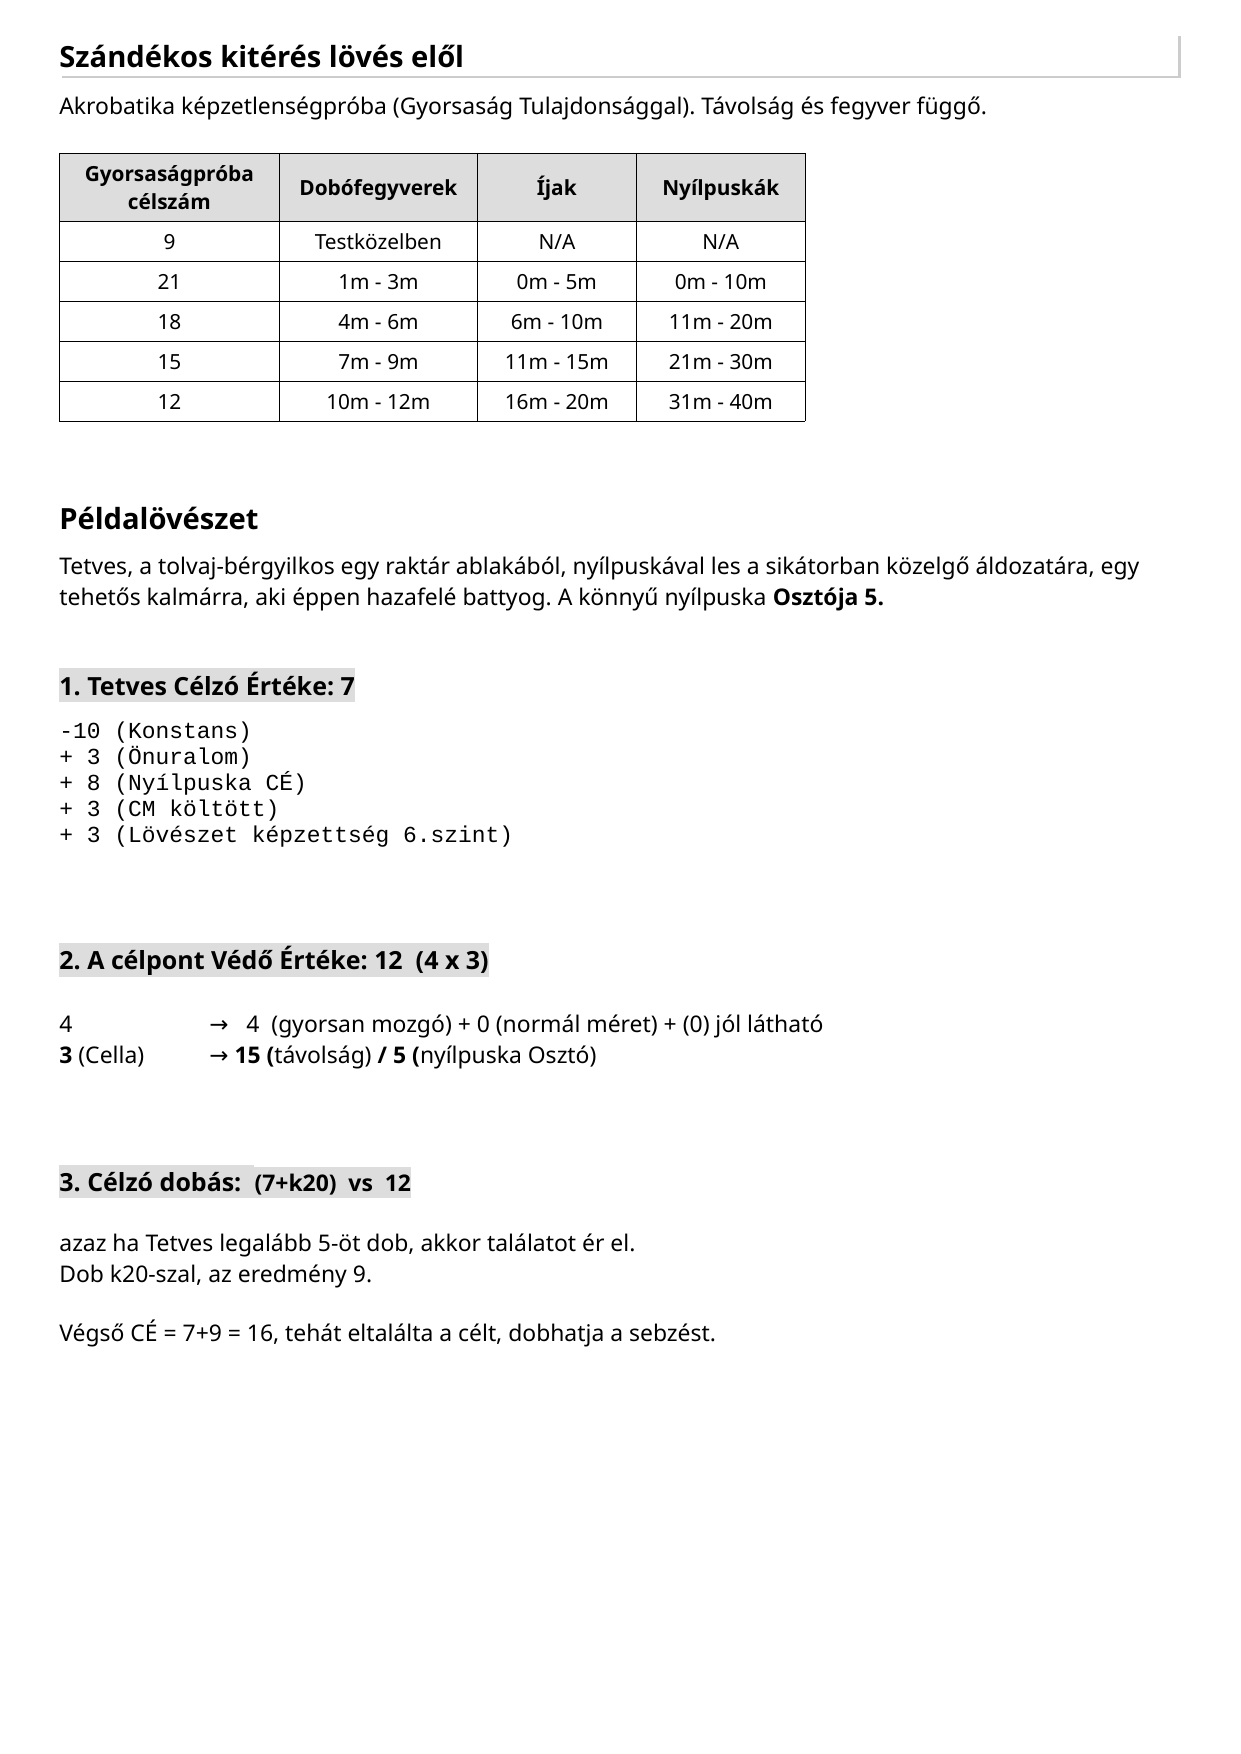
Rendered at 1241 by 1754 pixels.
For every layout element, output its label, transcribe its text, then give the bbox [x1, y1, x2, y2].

table_cell 21 [60, 262, 279, 301]
subtitle Szándékos kitérés lövés elől [59, 36, 1178, 76]
table_cell 16m - 20m [478, 382, 636, 421]
text + 3 (CM költött) [59, 797, 1181, 823]
table_cell N/A [478, 222, 636, 261]
table_header Dobófegyverek [280, 154, 477, 221]
text 1. Tetves Célzó Értéke: 7 [59, 668, 1181, 702]
table_cell 31m - 40m [637, 382, 805, 421]
table_cell 1m - 3m [280, 262, 477, 301]
table_cell 11m - 15m [478, 342, 636, 381]
text Tetves, a tolvaj-bérgyilkos egy raktár ablakából, nyílpuskával les a sikátorban közelgő áldozatára, egy tehetős kalmárra, aki éppen hazafelé battyog. A könnyű nyílpuska Osztója 5. [59, 550, 1181, 612]
text Végső CÉ = 7+9 = 16, tehát eltalálta a célt, dobhatja a sebzést. [59, 1317, 1181, 1348]
text azaz ha Tetves legalább 5-öt dob, akkor találatot ér el. [59, 1227, 1181, 1258]
table_header Íjak [478, 154, 636, 221]
table_cell 15 [60, 342, 279, 381]
table_cell 10m - 12m [280, 382, 477, 421]
text Akrobatika képzetlenségpróba (Gyorsaság Tulajdonsággal). Távolság és fegyver függő. [59, 90, 1181, 122]
table_header Gyorsaságpróba célszám [60, 154, 279, 221]
table_cell 21m - 30m [637, 342, 805, 381]
text 4 → 4 (gyorsan mozgó) + 0 (normál méret) + (0) jól látható 3 (Cella) → 15 (távolság) / 5 (nyílpuska Osztó) [59, 1008, 1181, 1071]
table_cell 4m - 6m [280, 302, 477, 341]
table_cell 0m - 5m [478, 262, 636, 301]
table_cell 18 [60, 302, 279, 341]
table_cell Testközelben [280, 222, 477, 261]
subtitle Példalövészet [59, 498, 1181, 538]
table_cell 12 [60, 382, 279, 421]
text 3. Célzó dobás: (7+k20) vs 12 [59, 1164, 1181, 1198]
table_cell N/A [637, 222, 805, 261]
table_cell 9 [60, 222, 279, 261]
text 2. A célpont Védő Értéke: 12 (4 x 3) [59, 943, 1181, 977]
text + 3 (Lövészet képzettség 6.szint) [59, 823, 1181, 849]
text -10 (Konstans) [59, 719, 1181, 745]
text + 3 (Önuralom) [59, 745, 1181, 771]
table_cell 11m - 20m [637, 302, 805, 341]
table_cell 6m - 10m [478, 302, 636, 341]
table_cell 7m - 9m [280, 342, 477, 381]
text + 8 (Nyílpuska CÉ) [59, 771, 1181, 797]
text Dob k20-szal, az eredmény 9. [59, 1258, 1181, 1289]
table_cell 0m - 10m [637, 262, 805, 301]
table_header Nyílpuskák [637, 154, 805, 221]
